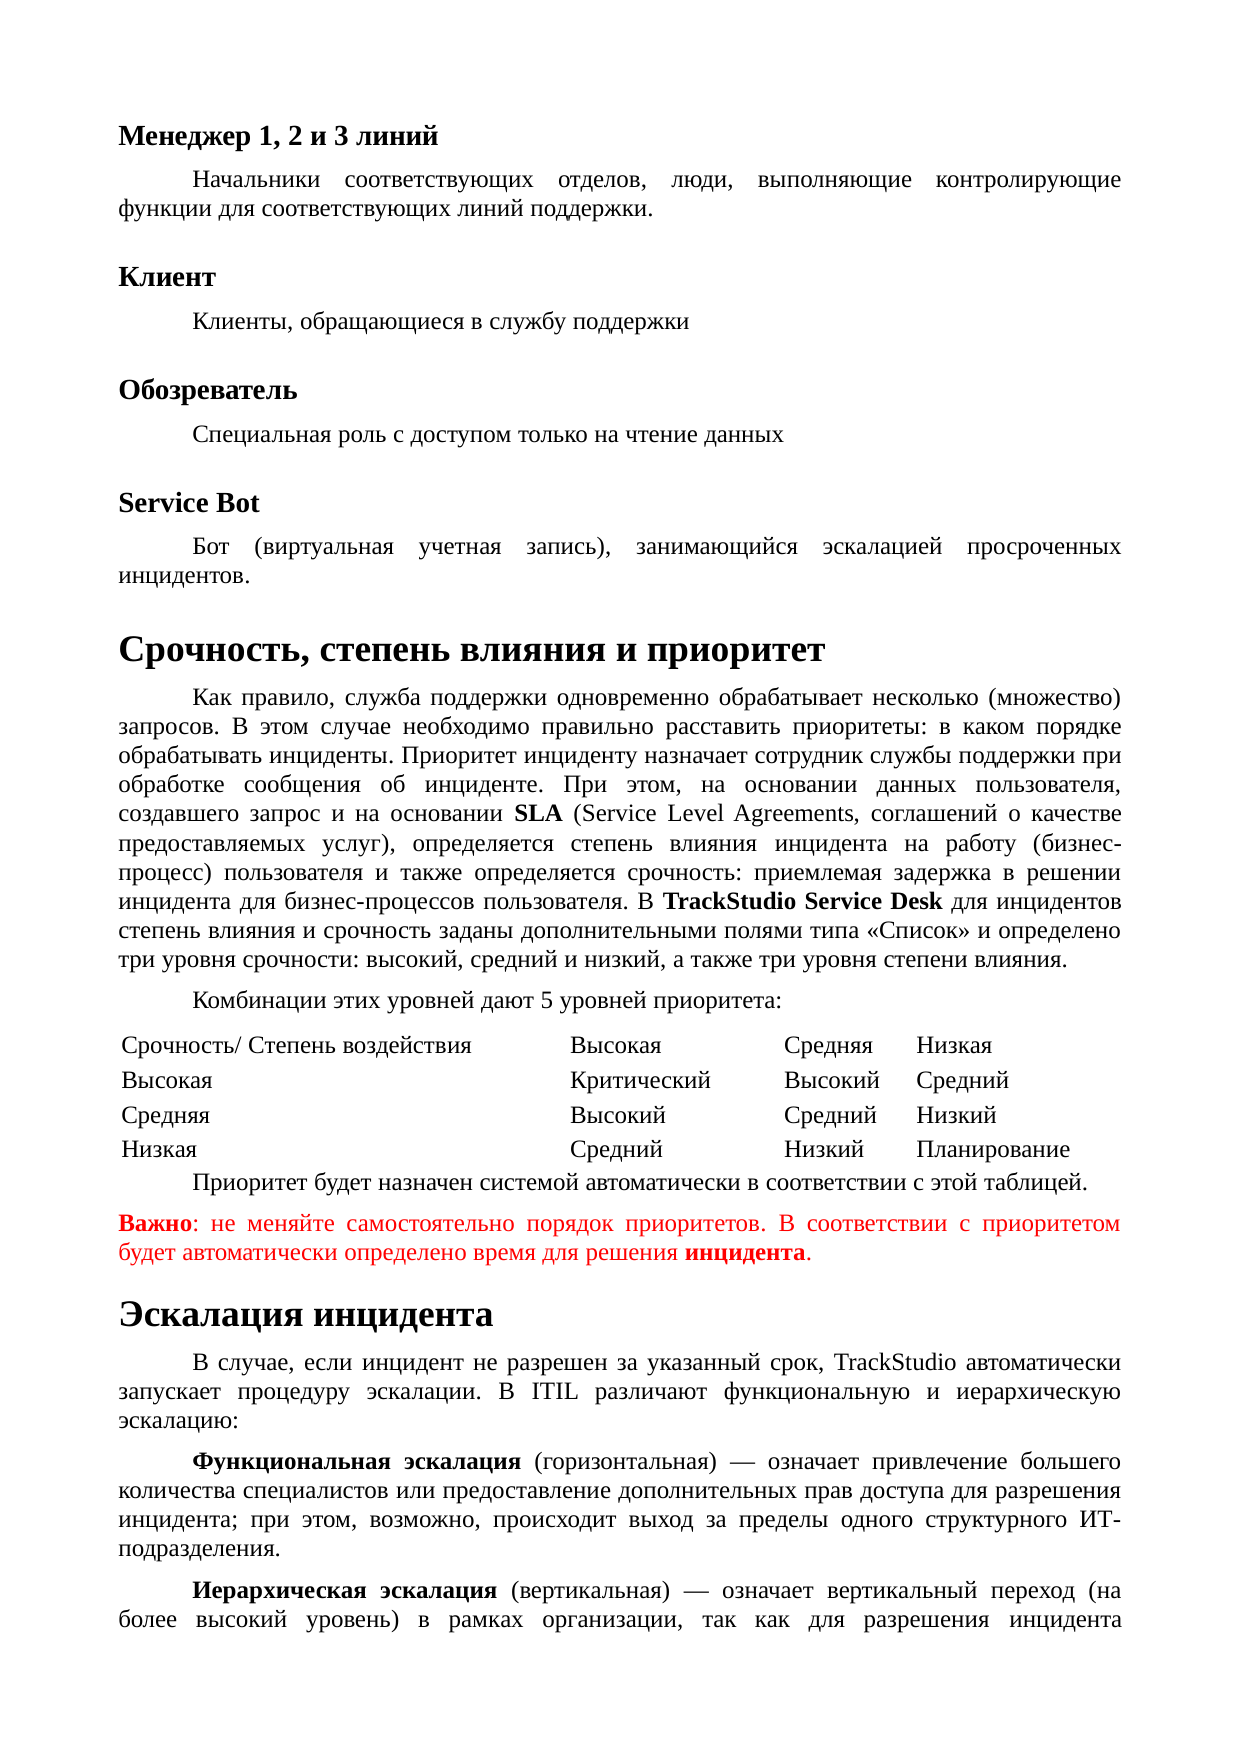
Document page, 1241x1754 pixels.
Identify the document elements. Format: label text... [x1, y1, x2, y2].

subtitle Клиент [118, 260, 1122, 293]
text Начальники соответствующих отделов, люди, выполняющие контролирующие функции для соответствующих линий поддержки. [118, 164, 1122, 222]
text Приоритет будет назначен системой автоматически в соответствии с этой таблицей. [118, 1166, 1122, 1195]
table_cell Низкая [118, 1131, 567, 1166]
table_header Высокая [567, 1027, 781, 1062]
table_cell Планирование [913, 1131, 1122, 1166]
table_cell Средний [913, 1062, 1122, 1097]
table_cell Низкий [781, 1131, 913, 1166]
text Комбинации этих уровней дают 5 уровней приоритета: [118, 985, 1122, 1014]
text Бот (виртуальная учетная запись), занимающийся эскалацией просроченных инцидентов. [118, 531, 1122, 589]
table_cell Средний [567, 1131, 781, 1166]
table_header Срочность/ Степень воздействия [118, 1027, 567, 1062]
text Важно: не меняйте самостоятельно порядок приоритетов. В соответствии с приоритетом будет автоматически определено время для решения инцидента. [118, 1208, 1122, 1266]
text Функциональная эскалация (горизонтальная) — означает привлечение большего количества специалистов или предоставление дополнительных прав доступа для разрешения инцидента; при этом, возможно, происходит выход за пределы одного структурного ИТ-подразделения. [118, 1446, 1122, 1562]
table_cell Средняя [118, 1097, 567, 1131]
subtitle Эскалация инцидента [118, 1291, 1122, 1334]
table_cell Высокая [118, 1062, 567, 1097]
table_cell Высокий [781, 1062, 913, 1097]
subtitle Менеджер 1, 2 и 3 линий [118, 118, 1122, 152]
table_cell Низкий [913, 1097, 1122, 1131]
subtitle Service Bot [118, 485, 1122, 518]
subtitle Срочность, степень влияния и приоритет [118, 627, 1122, 669]
table_header Низкая [913, 1027, 1122, 1062]
text Специальная роль с доступом только на чтение данных [118, 418, 1122, 447]
table_cell Средний [781, 1097, 913, 1131]
table_cell Критический [567, 1062, 781, 1097]
text В случае, если инцидент не разрешен за указанный срок, TrackStudio автоматически запускает процедуру эскалации. В ITIL различают функциональную и иерархическую эскалацию: [118, 1346, 1122, 1434]
text Как правило, служба поддержки одновременно обрабатывает несколько (множество) запросов. В этом случае необходимо правильно расставить приоритеты: в каком порядке обрабатывать инциденты. Приоритет инциденту назначает сотрудник службы поддержки при обработке сообщения об инциденте. При этом, на основании данных пользователя, создавшего запрос и на основании SLA (Service Level Agreements, соглашений о качестве предоставляемых услуг), определяется степень влияния инцидента на работу (бизнес-процесс) пользователя и также определяется срочность: приемлемая задержка в решении инцидента для бизнес-процессов пользователя. В TrackStudio Service Desk для инцидентов степень влияния и срочность заданы дополнительными полями типа «Список» и определено три уровня срочности: высокий, средний и низкий, а также три уровня степени влияния. [118, 682, 1122, 973]
text Иерархическая эскалация (вертикальная) — означает вертикальный переход (на более высокий уровень) в рамках организации, так как для разрешения инцидента [118, 1575, 1122, 1633]
subtitle Обозреватель [118, 372, 1122, 406]
table_header Средняя [781, 1027, 913, 1062]
text Клиенты, обращающиеся в службу поддержки [118, 306, 1122, 335]
table_cell Высокий [567, 1097, 781, 1131]
